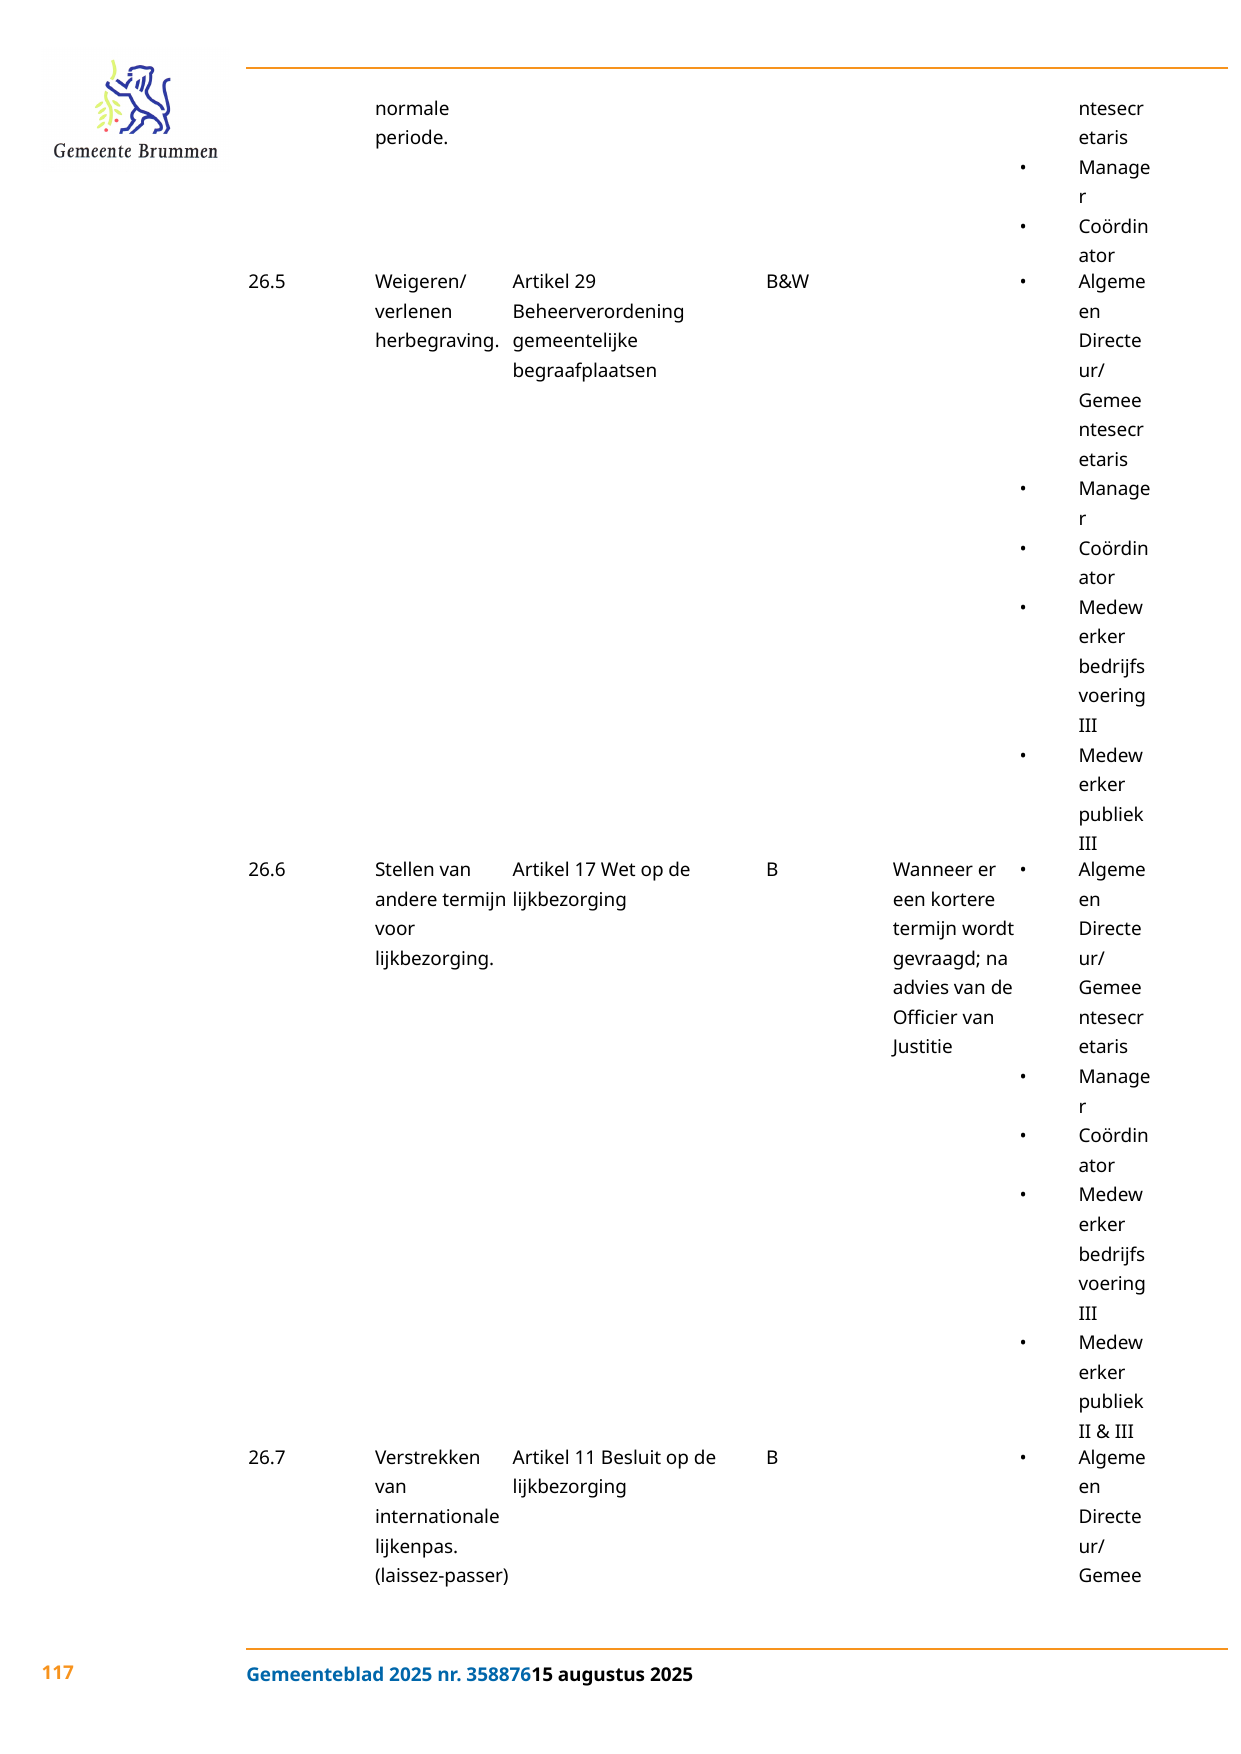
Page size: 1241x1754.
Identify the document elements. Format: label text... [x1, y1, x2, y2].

table_cell Algemeen Directeur/ Gemeentesecretaris Manager Coördinator Medewerker bedrijfsvoering III Medewerker publiek III [1019, 269, 1152, 856]
picture [41, 47, 231, 172]
table_cell Verstrekken van internationale lijkenpas. (laissez-passer) [375, 1444, 512, 1588]
table_cell 26.6 [248, 856, 375, 1444]
table_cell normale periode. [375, 95, 512, 268]
table_cell Artikel 11 Besluit op de lijkbezorging [513, 1444, 766, 1588]
table_cell 26.5 [248, 269, 375, 856]
table_cell B [766, 856, 893, 1444]
table_cell [893, 1444, 1019, 1588]
table_cell Algemeen Directeur/ Gemeentesecretaris Manager Coördinator Medewerker bedrijfsvoering III Medewerker publiek II & III [1019, 856, 1152, 1444]
table_cell B [766, 1444, 893, 1588]
table_cell Algemeen Directeur/ Gemee [1019, 1444, 1152, 1588]
table_cell [766, 95, 893, 268]
table_cell [893, 269, 1019, 856]
table_cell [248, 95, 375, 268]
table_cell Artikel 17 Wet op de lijkbezorging [513, 856, 766, 1444]
table_cell B&W [766, 269, 893, 856]
table_cell Weigeren/verlenen herbegraving. [375, 269, 512, 856]
table_cell [893, 95, 1019, 268]
table_cell 26.7 [248, 1444, 375, 1588]
table_cell Stellen van andere termijn voor lijkbezorging. [375, 856, 512, 1444]
table_cell ntesecretaris Manager Coördinator [1019, 95, 1152, 268]
table_cell Wanneer er een kortere termijn wordt gevraagd; na advies van de Officier van Justitie [893, 856, 1019, 1444]
table_cell [513, 95, 766, 268]
table_cell Artikel 29 Beheerverordening gemeentelijke begraafplaatsen [513, 269, 766, 856]
